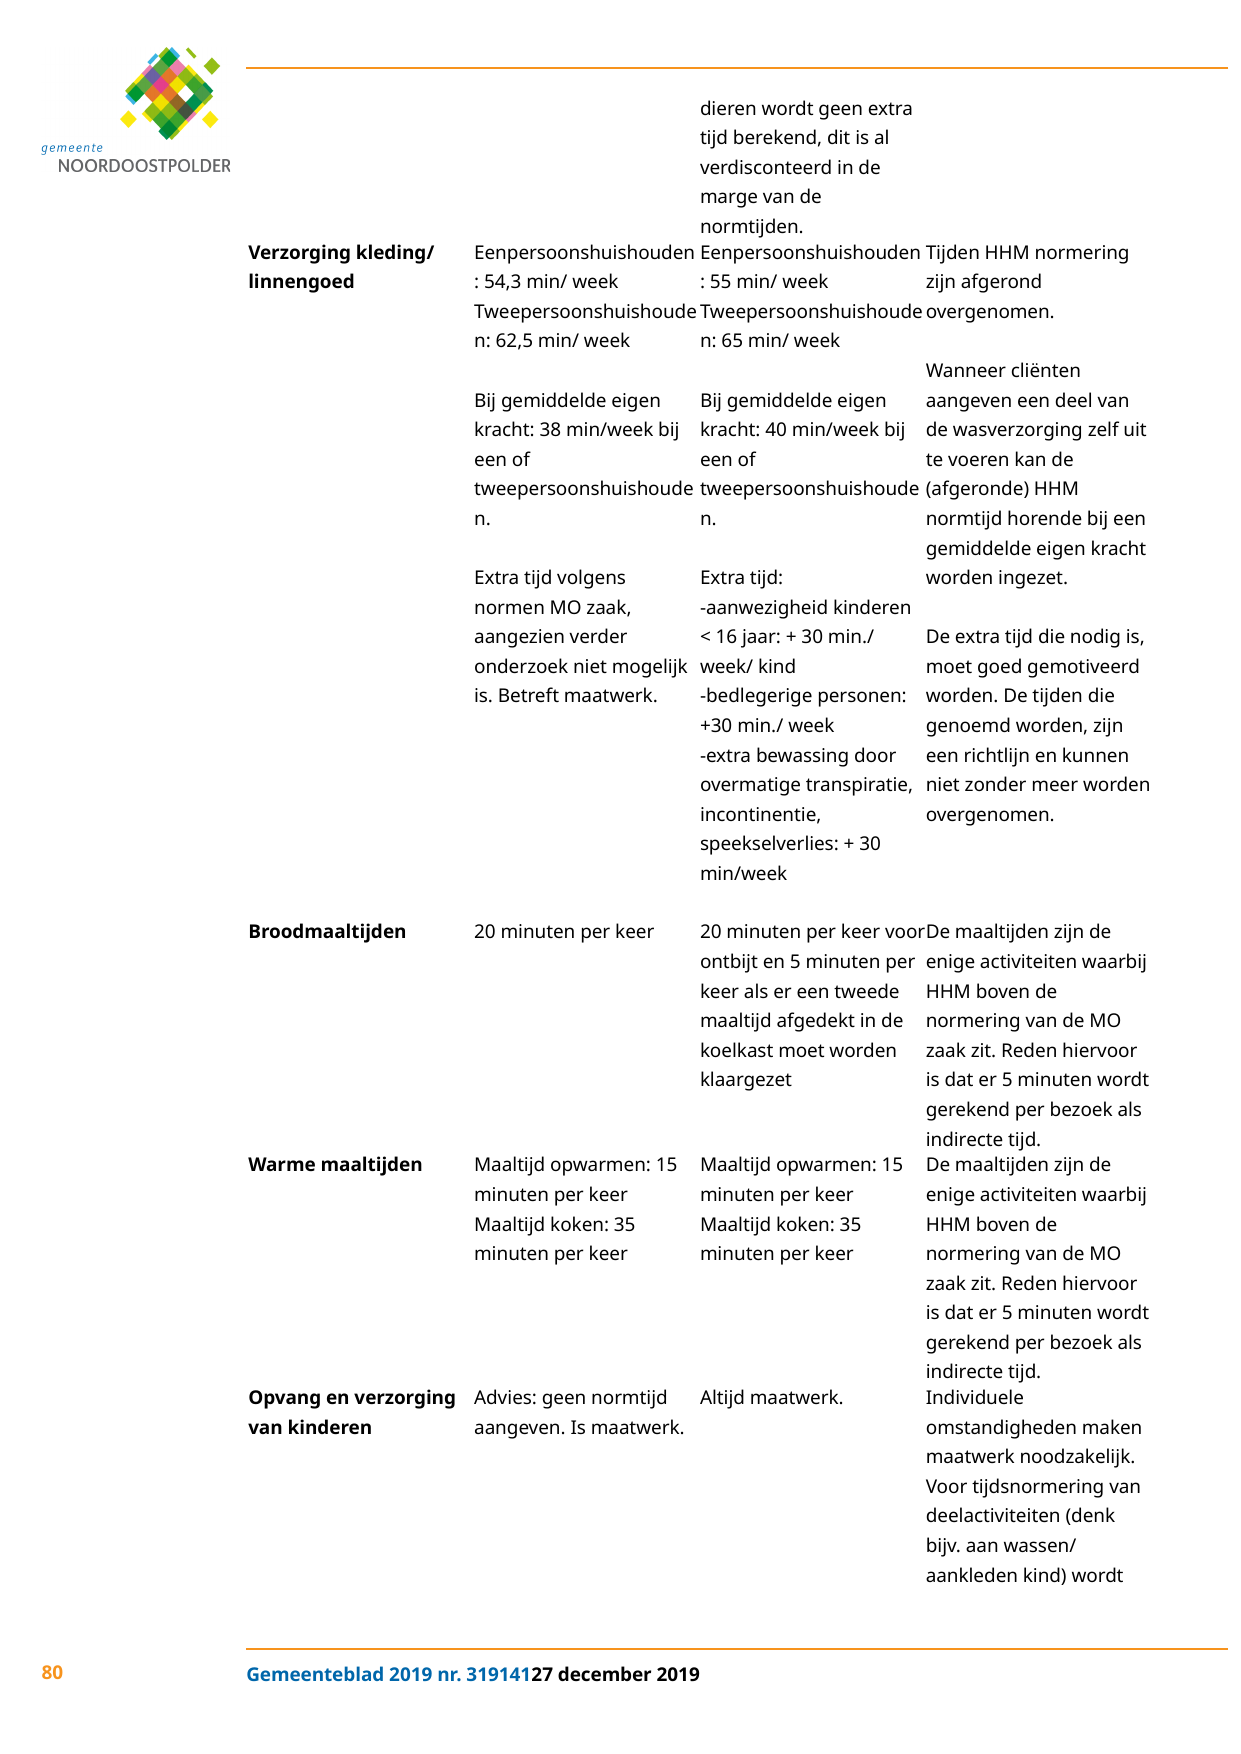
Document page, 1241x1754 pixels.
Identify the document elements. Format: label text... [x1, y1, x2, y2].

picture [41, 47, 231, 172]
table_cell Individuele omstandigheden maken maatwerk noodzakelijk. Voor tijdsnormering van deelactiviteiten (denk bijv. aan wassen/ aankleden kind) wordt [926, 1384, 1152, 1588]
table_header 20 minuten per keer voor ontbijt en 5 minuten per keer als er een tweede maaltijd afgedekt in de koelkast moet worden klaargezet [700, 919, 926, 1152]
table_header De maaltijden zijn de enige activiteiten waarbij HHM boven de normering van de MO zaak zit. Reden hiervoor is dat er 5 minuten wordt gerekend per bezoek als indirecte tijd. [926, 919, 1152, 1152]
table_header dieren wordt geen extra tijd berekend, dit is al verdisconteerd in de marge van de normtijden. [700, 95, 926, 239]
table_header [474, 95, 700, 239]
table_header [248, 95, 474, 239]
table_cell Maaltijd opwarmen: 15 minuten per keer Maaltijd koken: 35 minuten per keer [700, 1152, 926, 1384]
table_cell Advies: geen normtijd aangeven. Is maatwerk. [474, 1384, 700, 1588]
table_cell Eenpersoonshuishouden: 54,3 min/ week Tweepersoonshuishouden: 62,5 min/ week Bij gemiddelde eigen kracht: 38 min/week bij een of tweepersoonshuishouden. Extra tijd volgens normen MO zaak, aangezien verder onderzoek niet mogelijk is. Betreft maatwerk. [474, 239, 700, 886]
table_cell Verzorging kleding/ linnengoed [248, 239, 474, 886]
table_cell Altijd maatwerk. [700, 1384, 926, 1588]
table_header 20 minuten per keer [474, 919, 700, 1152]
table_cell Eenpersoonshuishouden: 55 min/ week Tweepersoonshuishouden: 65 min/ week Bij gemiddelde eigen kracht: 40 min/week bij een of tweepersoonshuishouden. Extra tijd: -aanwezigheid kinderen < 16 jaar: + 30 min./ week/ kind -bedlegerige personen: +30 min./ week -extra bewassing door overmatige transpiratie, incontinentie, speekselverlies: + 30 min/week [700, 239, 926, 886]
table_header Broodmaaltijden [248, 919, 474, 1152]
table_cell Warme maaltijden [248, 1152, 474, 1384]
table_header [926, 95, 1152, 239]
table_cell Opvang en verzorging van kinderen [248, 1384, 474, 1588]
table_cell Tijden HHM normering zijn afgerond overgenomen. Wanneer cliënten aangeven een deel van de wasverzorging zelf uit te voeren kan de (afgeronde) HHM normtijd horende bij een gemiddelde eigen kracht worden ingezet. De extra tijd die nodig is, moet goed gemotiveerd worden. De tijden die genoemd worden, zijn een richtlijn en kunnen niet zonder meer worden overgenomen. [926, 239, 1152, 886]
table_cell Maaltijd opwarmen: 15 minuten per keer Maaltijd koken: 35 minuten per keer [474, 1152, 700, 1384]
table_cell De maaltijden zijn de enige activiteiten waarbij HHM boven de normering van de MO zaak zit. Reden hiervoor is dat er 5 minuten wordt gerekend per bezoek als indirecte tijd. [926, 1152, 1152, 1384]
